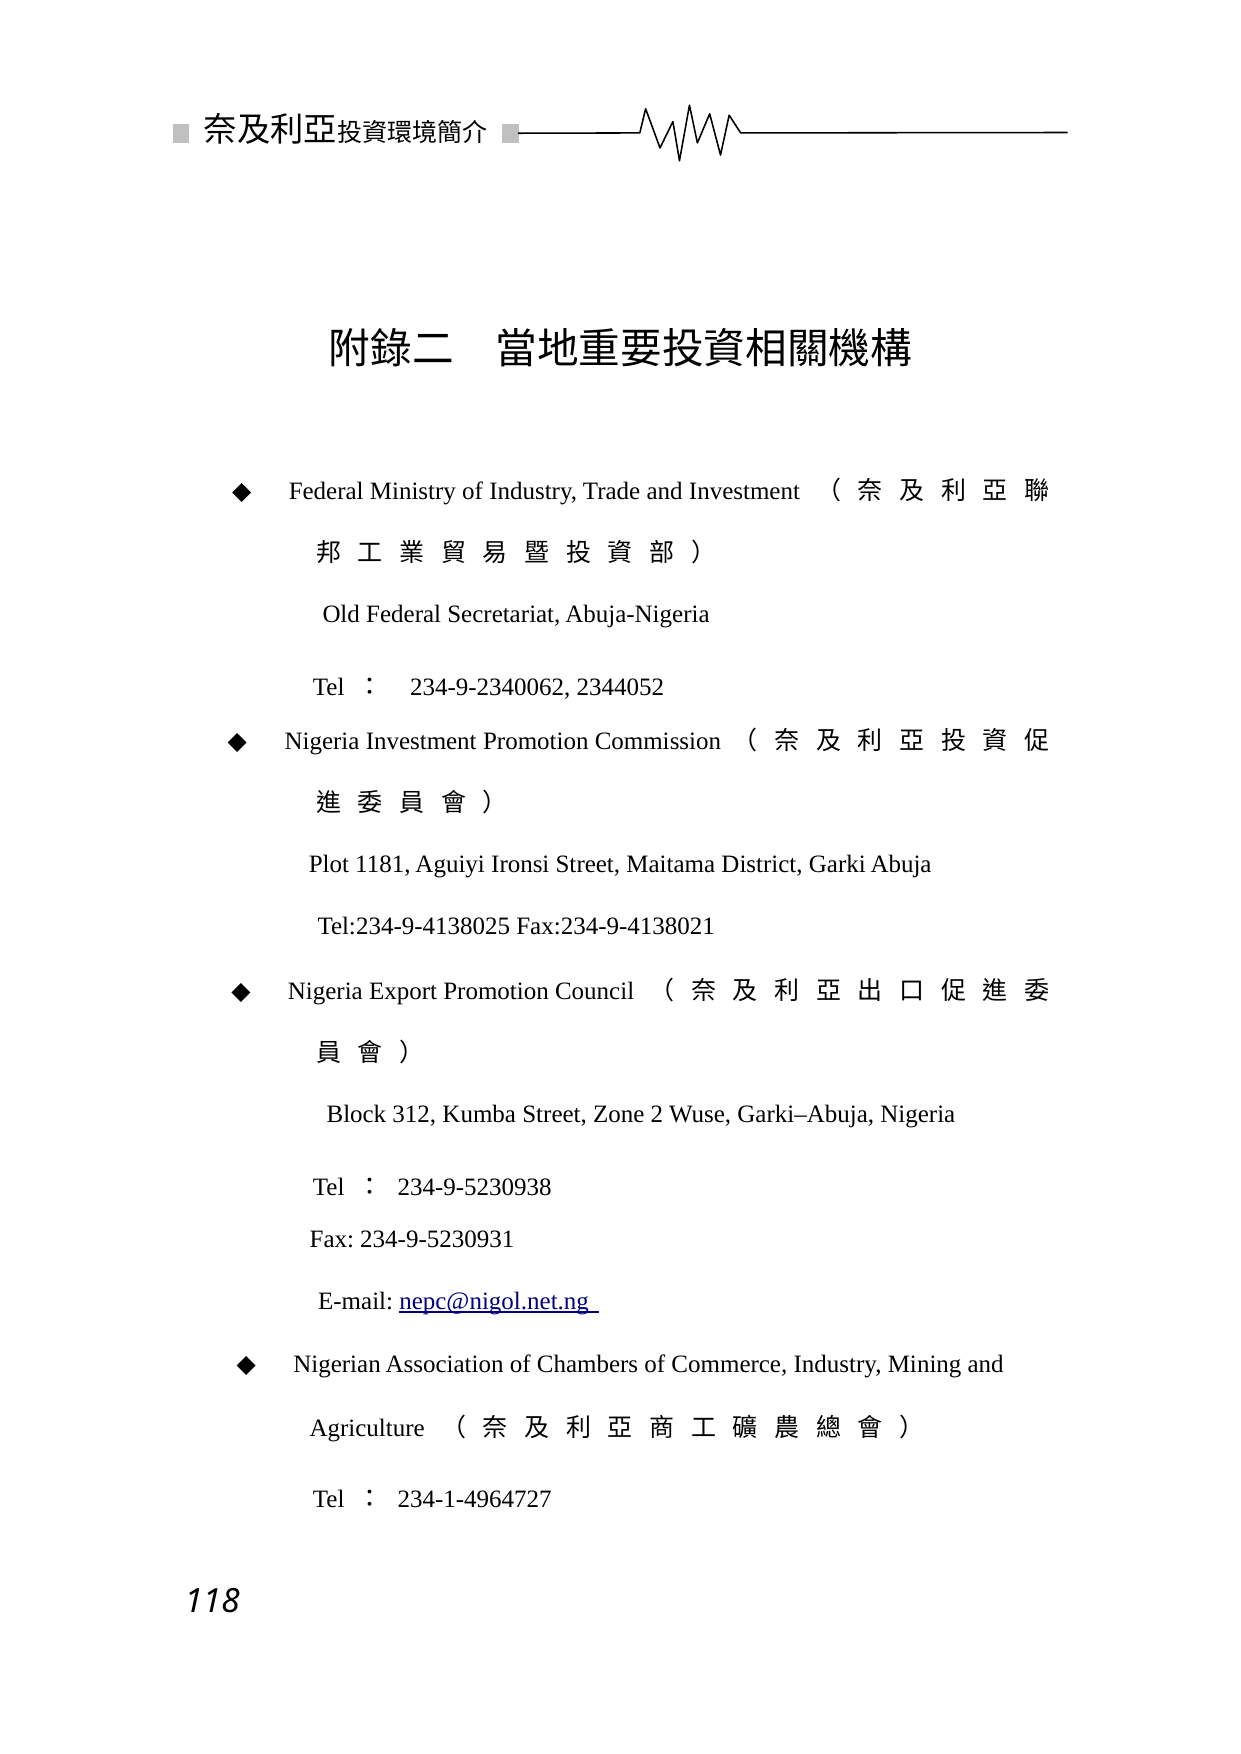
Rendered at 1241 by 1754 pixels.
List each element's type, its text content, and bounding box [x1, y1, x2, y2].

text Plot 1181, Aguiyi Ironsi Street, Maitama District, Garki Abuja [281, 822, 1058, 884]
text Tel：234-9-5230938 [281, 1134, 1058, 1197]
text Tel：234-9-2340062, 2344052 [281, 634, 1058, 697]
text Tel:234-9-4138025 Fax:234-9-4138021 [281, 884, 1058, 947]
text ◆ Nigerian Association of Chambers of Commerce, Industry, Mining and Agriculture （奈及利亞商工礦農總會） [207, 1322, 1058, 1447]
text E-mail: nepc@nigol.net.ng [281, 1259, 1058, 1322]
text ◆ Nigeria Investment Promotion Commission（奈及利亞投資促進委員會） [207, 697, 1058, 822]
text 附錄二 當地重要投資相關機構 [183, 304, 1058, 366]
text Old Federal Secretariat, Abuja-Nigeria [281, 572, 1058, 634]
text Block 312, Kumba Street, Zone 2 Wuse, Garki–Abuja, Nigeria [281, 1072, 1058, 1134]
text Tel：234-1-4964727 [281, 1447, 1058, 1509]
text ◆ Federal Ministry of Industry, Trade and Investment（奈及利亞聯邦工業貿易暨投資部） [207, 447, 1058, 572]
text Fax: 234-9-5230931 [281, 1197, 1058, 1259]
text ◆ Nigeria Export Promotion Council（奈及利亞出口促進委員會） [207, 947, 1058, 1072]
